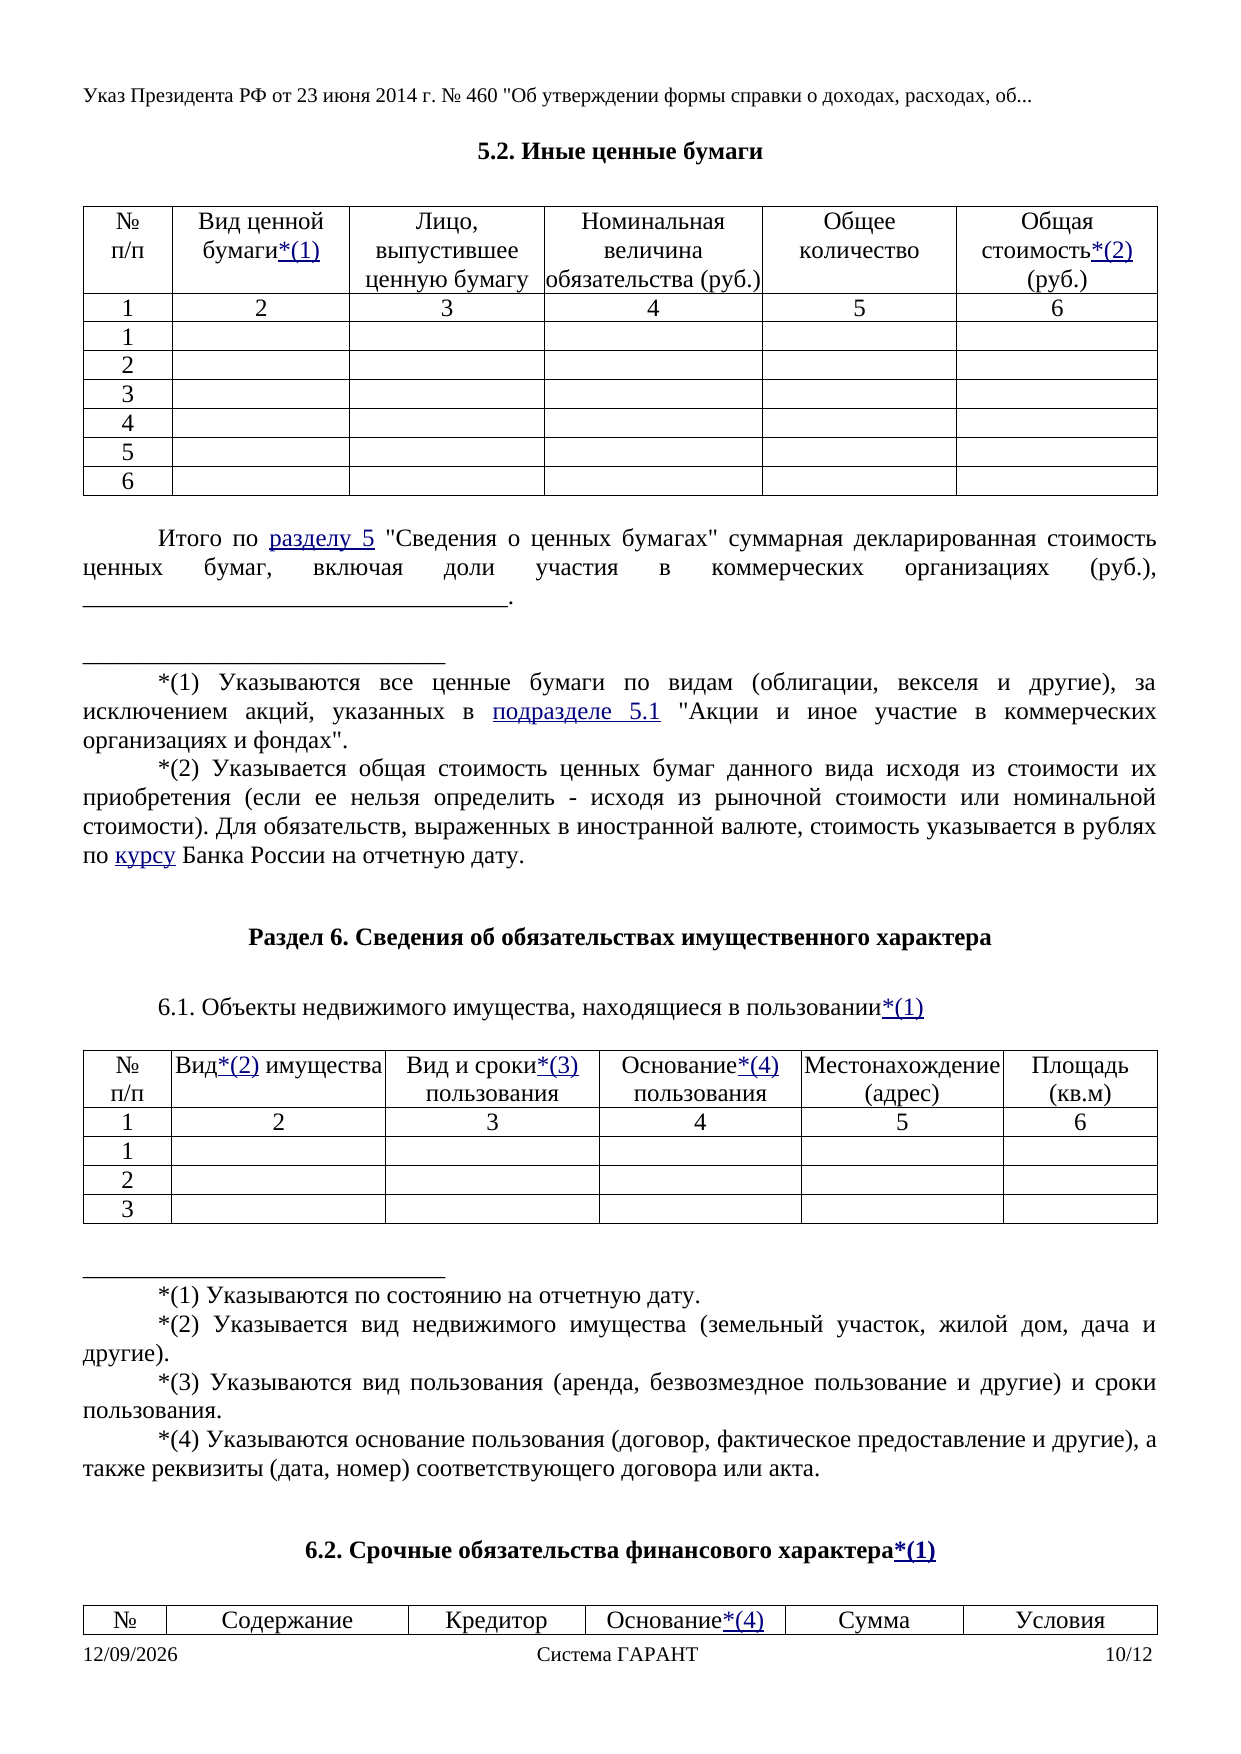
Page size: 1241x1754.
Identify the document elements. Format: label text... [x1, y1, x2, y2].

table_header Общая стоимость*(2) (руб.) [957, 207, 1157, 293]
table_cell [763, 409, 956, 437]
table_header Лицо, выпустившее ценную бумагу [350, 207, 544, 293]
table_cell [545, 438, 762, 466]
table_cell 2 [173, 294, 349, 321]
table_cell [386, 1195, 599, 1223]
table_cell 6 [957, 294, 1157, 321]
table_cell 5 [802, 1108, 1003, 1136]
table_cell 6 [84, 467, 172, 495]
table_cell [957, 351, 1157, 379]
table_cell [957, 380, 1157, 408]
table_cell 1 [84, 294, 172, 321]
table_cell 2 [172, 1108, 385, 1136]
text Итого по разделу 5 "Сведения о ценных бумагах" суммарная декларированная стоимость ценных бумаг, включая доли участия в коммерческих организациях (руб.), __________________________________. [83, 523, 1157, 610]
table_cell 3 [350, 294, 544, 321]
table_header № п/п [84, 1051, 171, 1107]
table_header Сумма [786, 1606, 963, 1634]
table_cell [802, 1137, 1003, 1165]
table_cell [957, 409, 1157, 437]
table_header № п/п [84, 207, 172, 293]
table_cell [957, 322, 1157, 350]
table_cell [173, 380, 349, 408]
text *(2) Указывается общая стоимость ценных бумаг данного вида исходя из стоимости их приобретения (если ее нельзя определить - исходя из рыночной стоимости или номинальной стоимости). Для обязательств, выраженных в иностранной валюте, стоимость указывается в рублях по курсу Банка России на отчетную дату. [83, 753, 1157, 868]
table_header № [84, 1606, 166, 1634]
subtitle 5.2. Иные ценные бумаги [83, 136, 1157, 165]
table_cell 4 [600, 1108, 801, 1136]
table_cell [1004, 1137, 1157, 1165]
table_cell [802, 1195, 1003, 1223]
table_header Номинальная величина обязательства (руб.) [545, 207, 762, 293]
table_header Местонахождение (адрес) [802, 1051, 1003, 1107]
table_cell 4 [84, 409, 172, 437]
table_header Кредитор [409, 1606, 585, 1634]
table_header Основание*(4) пользования [600, 1051, 801, 1107]
table_cell 6 [1004, 1108, 1157, 1136]
table_header Содержание [167, 1606, 408, 1634]
text *(1) Указываются все ценные бумаги по видам (облигации, векселя и другие), за исключением акций, указанных в подразделе 5.1 "Акции и иное участие в коммерческих организациях и фондах". [83, 667, 1157, 753]
table_cell [1004, 1195, 1157, 1223]
text 6.1. Объекты недвижимого имущества, находящиеся в пользовании*(1) [83, 992, 1157, 1021]
table_cell 5 [84, 438, 172, 466]
table_header Вид ценной бумаги*(1) [173, 207, 349, 293]
table_cell [172, 1195, 385, 1223]
table_cell [172, 1137, 385, 1165]
table_cell [350, 351, 544, 379]
table_cell 2 [84, 351, 172, 379]
table_cell [957, 438, 1157, 466]
text _____________________________ [83, 638, 1157, 667]
subtitle 6.2. Срочные обязательства финансового характера*(1) [83, 1535, 1157, 1564]
table_cell [350, 409, 544, 437]
table_cell [173, 351, 349, 379]
table_cell [386, 1166, 599, 1194]
table_header Площадь (кв.м) [1004, 1051, 1157, 1107]
table_header Вид*(2) имущества [172, 1051, 385, 1107]
table_cell 3 [84, 1195, 171, 1223]
table_cell [763, 467, 956, 495]
table_header Основание*(4) [586, 1606, 785, 1634]
table_header Условия [964, 1606, 1157, 1634]
table_cell [1004, 1166, 1157, 1194]
table_cell [350, 467, 544, 495]
table_header Вид и сроки*(3) пользования [386, 1051, 599, 1107]
table_cell [545, 467, 762, 495]
table_cell 5 [763, 294, 956, 321]
table_cell [600, 1137, 801, 1165]
text *(4) Указываются основание пользования (договор, фактическое предоставление и другие), а также реквизиты (дата, номер) соответствующего договора или акта. [83, 1424, 1157, 1482]
table_cell [763, 380, 956, 408]
table_cell [545, 322, 762, 350]
table_cell 4 [545, 294, 762, 321]
table_cell 3 [386, 1108, 599, 1136]
table_cell [350, 322, 544, 350]
table_cell 3 [84, 380, 172, 408]
text *(2) Указывается вид недвижимого имущества (земельный участок, жилой дом, дача и другие). [83, 1309, 1157, 1367]
table_cell 2 [84, 1166, 171, 1194]
table_cell [173, 409, 349, 437]
subtitle Раздел 6. Сведения об обязательствах имущественного характера [83, 922, 1157, 951]
table_cell [545, 380, 762, 408]
table_cell [763, 322, 956, 350]
table_cell [173, 467, 349, 495]
table_cell [350, 380, 544, 408]
table_cell 1 [84, 1137, 171, 1165]
table_cell [600, 1195, 801, 1223]
text _____________________________ [83, 1252, 1157, 1280]
table_header Общее количество [763, 207, 956, 293]
table_cell [802, 1166, 1003, 1194]
table_cell [545, 351, 762, 379]
table_cell [386, 1137, 599, 1165]
table_cell [350, 438, 544, 466]
table_cell [957, 467, 1157, 495]
table_cell 1 [84, 322, 172, 350]
table_cell [173, 438, 349, 466]
table_cell [545, 409, 762, 437]
text *(3) Указываются вид пользования (аренда, безвозмездное пользование и другие) и сроки пользования. [83, 1367, 1157, 1424]
text *(1) Указываются по состоянию на отчетную дату. [83, 1280, 1157, 1309]
table_cell [763, 438, 956, 466]
table_cell [173, 322, 349, 350]
table_cell 1 [84, 1108, 171, 1136]
table_cell [172, 1166, 385, 1194]
table_cell [600, 1166, 801, 1194]
table_cell [763, 351, 956, 379]
